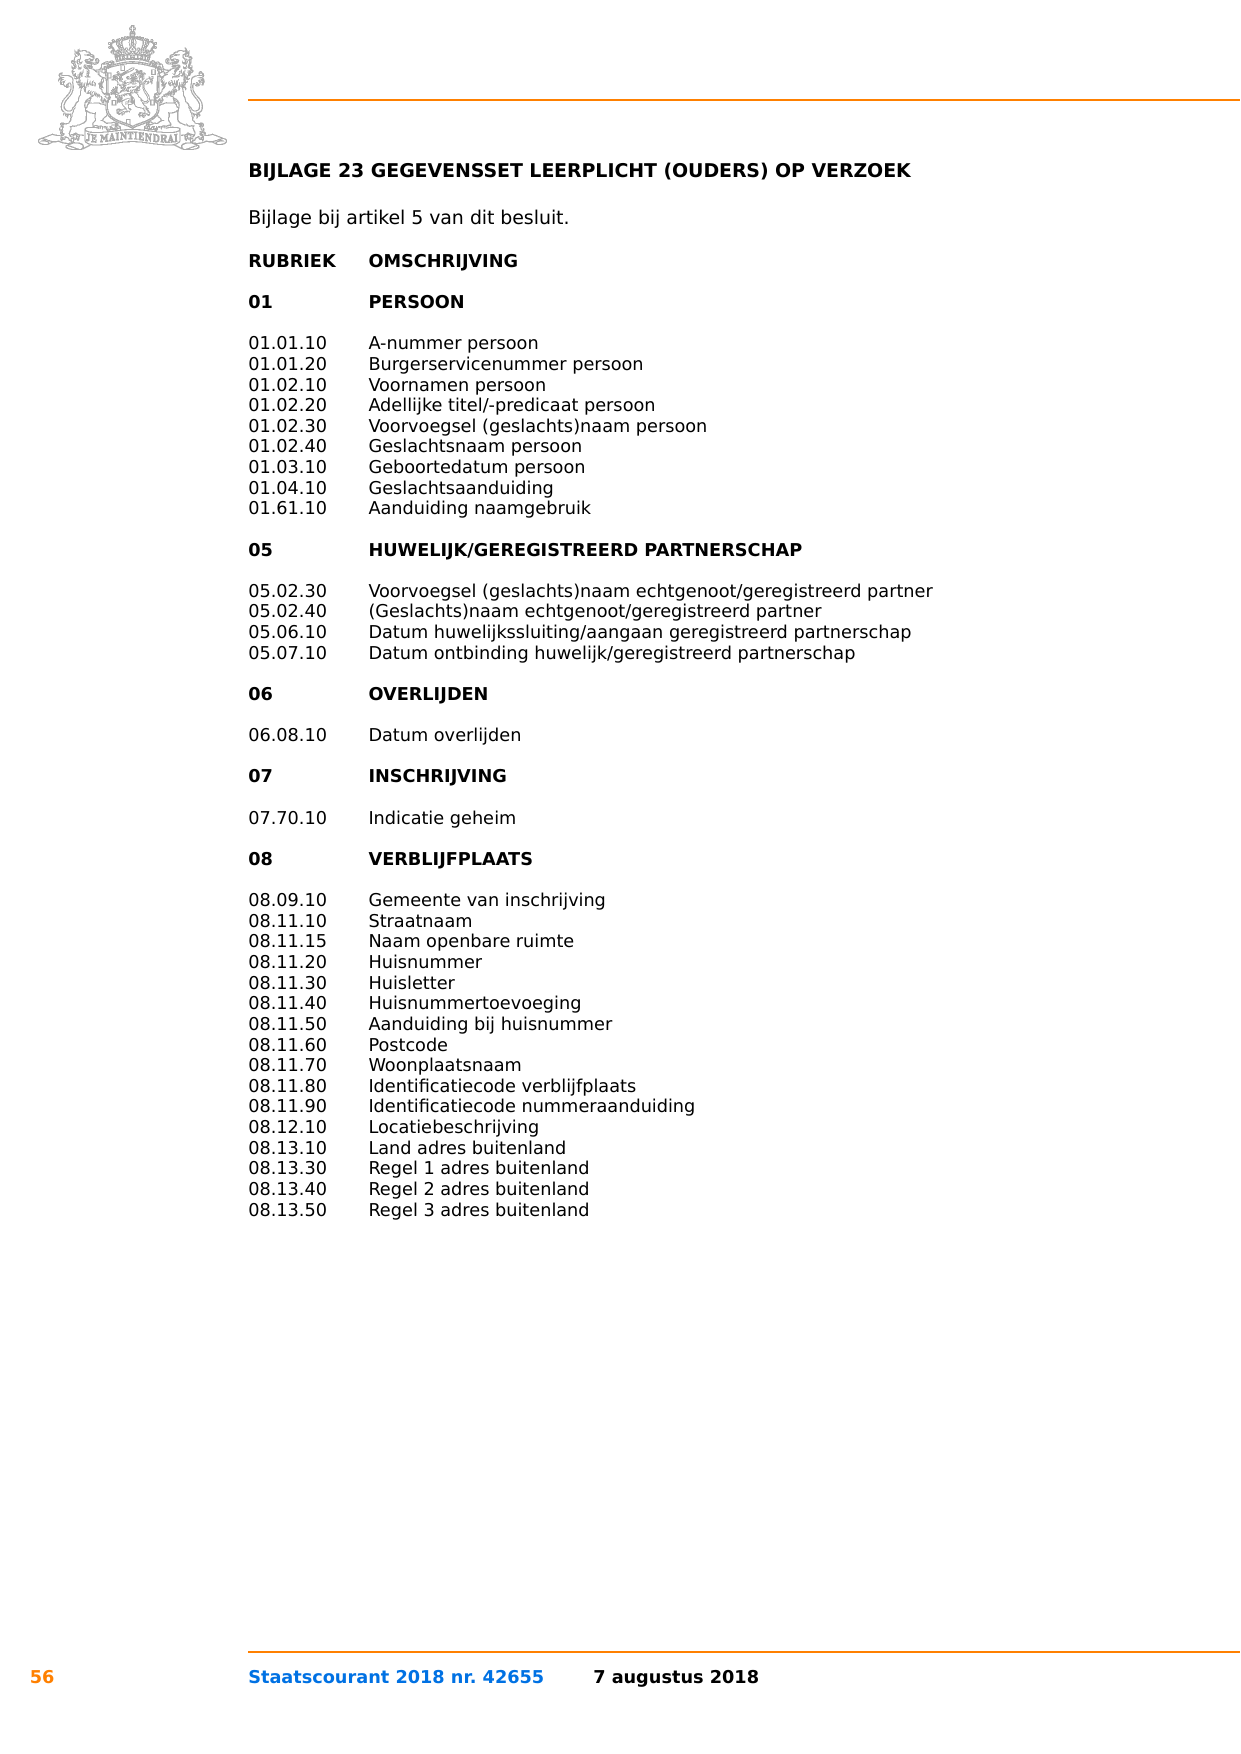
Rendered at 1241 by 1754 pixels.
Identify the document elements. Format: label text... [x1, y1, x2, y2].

table_cell Voorvoegsel (geslachts)naam echtgenoot/geregistreerd partner [363, 581, 1163, 601]
table_cell 07 [248, 766, 362, 787]
table_cell OVERLIJDEN [363, 684, 1163, 704]
table_cell 01.61.10 [248, 498, 362, 519]
subtitle BIJLAGE 23 GEGEVENSSET LEERPLICHT (OUDERS) OP VERZOEK [248, 160, 1163, 182]
table_cell Huisnummer [363, 952, 1163, 973]
table_cell 05.06.10 [248, 622, 362, 643]
table_cell 01 [248, 292, 362, 313]
table_cell A-nummer persoon [363, 333, 1163, 354]
table_cell PERSOON [363, 292, 1163, 313]
table_cell Burgerservicenummer persoon [363, 354, 1163, 374]
table_cell Datum ontbinding huwelijk/geregistreerd partnerschap [363, 643, 1163, 663]
table_cell [363, 746, 1163, 766]
table_cell 08.11.30 [248, 973, 362, 993]
table_cell Postcode [363, 1035, 1163, 1055]
table_cell HUWELIJK/GEREGISTREERD PARTNERSCHAP [363, 540, 1163, 560]
table_cell 01.01.20 [248, 354, 362, 374]
table_cell VERBLIJFPLAATS [363, 849, 1163, 869]
table_cell Aanduiding bij huisnummer [363, 1014, 1163, 1034]
table_cell 07.70.10 [248, 808, 362, 828]
table_cell [248, 787, 362, 808]
table_cell [248, 663, 362, 684]
table_cell 08.11.15 [248, 931, 362, 952]
table_cell 01.03.10 [248, 457, 362, 478]
table_cell 06 [248, 684, 362, 704]
table_cell 08.11.40 [248, 993, 362, 1014]
table_cell [363, 271, 1163, 292]
table_cell 08.11.60 [248, 1035, 362, 1055]
table_cell 08.13.10 [248, 1138, 362, 1158]
text Bijlage bij artikel 5 van dit besluit. [248, 207, 1163, 229]
table_cell [248, 828, 362, 849]
table_cell 08.11.20 [248, 952, 362, 973]
table_cell Huisletter [363, 973, 1163, 993]
table_cell 08.11.70 [248, 1055, 362, 1076]
table_cell 08.11.80 [248, 1076, 362, 1096]
table_cell [248, 746, 362, 766]
table_cell [248, 519, 362, 539]
table_cell Adellijke titel/-predicaat persoon [363, 395, 1163, 416]
table_cell INSCHRIJVING [363, 766, 1163, 787]
table_cell Voorvoegsel (geslachts)naam persoon [363, 416, 1163, 436]
table_cell 01.02.10 [248, 375, 362, 395]
table_cell Naam openbare ruimte [363, 931, 1163, 952]
table_cell 08.11.50 [248, 1014, 362, 1034]
table_cell 08.12.10 [248, 1117, 362, 1138]
table_cell 01.04.10 [248, 478, 362, 498]
table_cell Voornamen persoon [363, 375, 1163, 395]
table_cell 01.02.30 [248, 416, 362, 436]
table_cell 01.02.40 [248, 436, 362, 457]
table_cell [363, 787, 1163, 808]
table_cell [363, 870, 1163, 890]
table_cell [248, 271, 362, 292]
table_cell [363, 828, 1163, 849]
table_cell [363, 560, 1163, 581]
picture [38, 25, 227, 150]
table_cell 08.13.50 [248, 1200, 362, 1220]
table_cell 08.11.90 [248, 1096, 362, 1117]
table_cell Woonplaatsnaam [363, 1055, 1163, 1076]
table_cell Straatnaam [363, 911, 1163, 931]
table_cell Regel 1 adres buitenland [363, 1158, 1163, 1179]
table_header RUBRIEK [248, 251, 362, 271]
table_cell 08.13.40 [248, 1179, 362, 1199]
table_cell 05 [248, 540, 362, 560]
table_cell [363, 663, 1163, 684]
table_cell Identificatiecode nummeraanduiding [363, 1096, 1163, 1117]
table_cell [248, 705, 362, 725]
table_cell Locatiebeschrijving [363, 1117, 1163, 1138]
table_cell Gemeente van inschrijving [363, 890, 1163, 911]
table_cell 08 [248, 849, 362, 869]
table_cell 01.01.10 [248, 333, 362, 354]
table_header OMSCHRIJVING [363, 251, 1163, 271]
table_cell Datum huwelijkssluiting/aangaan geregistreerd partnerschap [363, 622, 1163, 643]
table_cell Geslachtsaanduiding [363, 478, 1163, 498]
table_cell [363, 705, 1163, 725]
table_cell 01.02.20 [248, 395, 362, 416]
table_cell 08.09.10 [248, 890, 362, 911]
table_cell Datum overlijden [363, 725, 1163, 746]
table_cell 08.11.10 [248, 911, 362, 931]
table_cell 05.07.10 [248, 643, 362, 663]
table_cell [363, 519, 1163, 539]
table_cell (Geslachts)naam echtgenoot/geregistreerd partner [363, 601, 1163, 622]
table_cell 06.08.10 [248, 725, 362, 746]
table_cell [248, 313, 362, 333]
table_cell [363, 313, 1163, 333]
table_cell [248, 560, 362, 581]
table_cell Regel 3 adres buitenland [363, 1200, 1163, 1220]
table_cell Indicatie geheim [363, 808, 1163, 828]
table_cell Regel 2 adres buitenland [363, 1179, 1163, 1199]
table_cell [248, 870, 362, 890]
table_cell Aanduiding naamgebruik [363, 498, 1163, 519]
table_cell Land adres buitenland [363, 1138, 1163, 1158]
table_cell Identificatiecode verblijfplaats [363, 1076, 1163, 1096]
table_cell Geslachtsnaam persoon [363, 436, 1163, 457]
table_cell 05.02.30 [248, 581, 362, 601]
table_cell Geboortedatum persoon [363, 457, 1163, 478]
table_cell 05.02.40 [248, 601, 362, 622]
table_cell Huisnummertoevoeging [363, 993, 1163, 1014]
table_cell 08.13.30 [248, 1158, 362, 1179]
